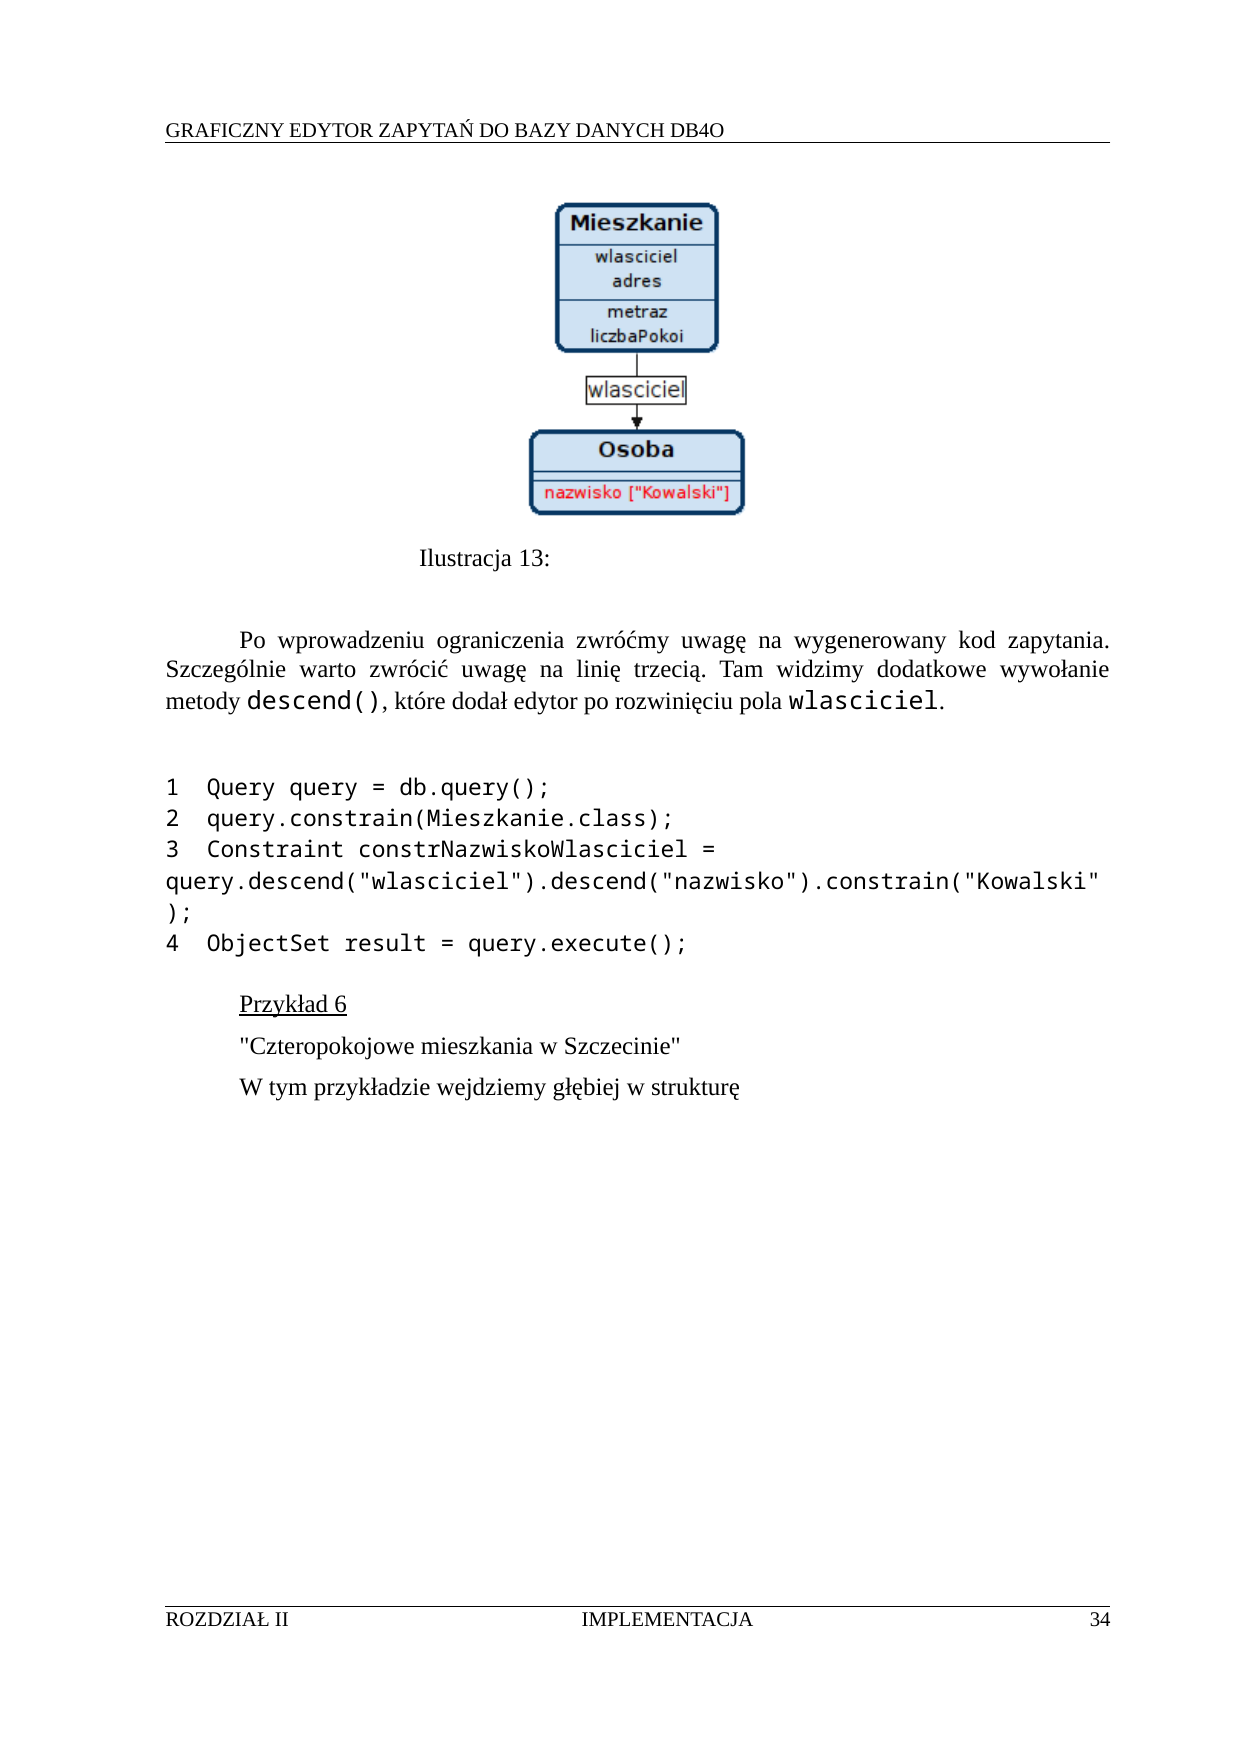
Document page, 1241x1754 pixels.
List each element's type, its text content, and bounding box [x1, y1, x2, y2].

text "Czteropokojowe mieszkania w Szczecinie" [165, 1031, 1110, 1059]
text 2 query.constrain(Mieszkanie.class); [165, 802, 1110, 833]
text 3 Constraint constrNazwiskoWlasciciel = query.descend("wlasciciel").descend("nazwisko").constrain("Kowalski"); [165, 833, 1110, 927]
text Przykład 6 [165, 989, 1110, 1018]
text Po wprowadzeniu ograniczenia zwróćmy uwagę na wygenerowany kod zapytania. Szczególnie warto zwrócić uwagę na linię trzecią. Tam widzimy dodatkowe wywołanie metody descend(), które dodał edytor po rozwinięciu pola wlasciciel. [165, 626, 1110, 717]
picture [419, 177, 857, 543]
text 1 Query query = db.query(); [165, 771, 1110, 802]
text 4 ObjectSet result = query.execute(); [165, 927, 1110, 958]
text W tym przykładzie wejdziemy głębiej w strukturę [165, 1072, 1110, 1101]
text Ilustracja 13: [419, 543, 857, 572]
